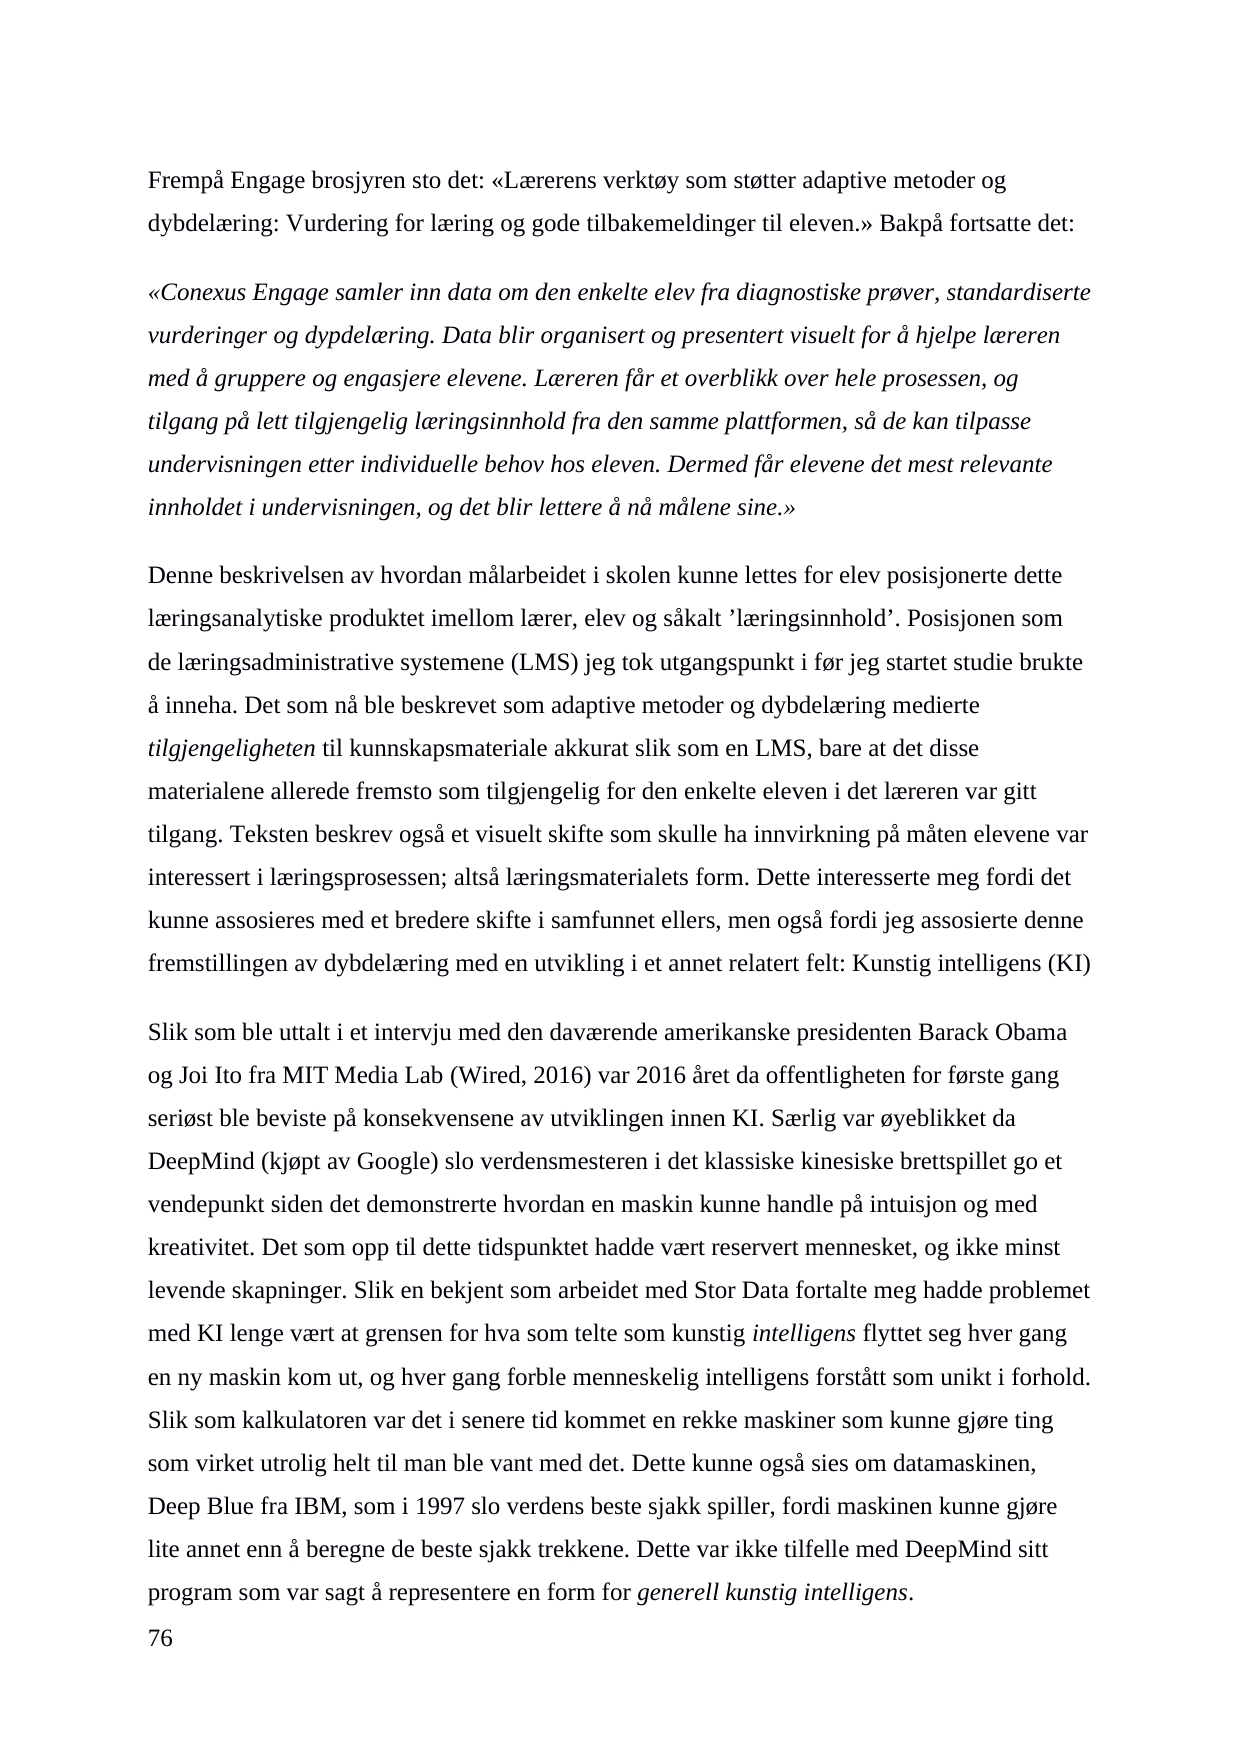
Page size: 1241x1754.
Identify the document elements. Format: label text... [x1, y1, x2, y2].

text Slik som ble uttalt i et intervju med den daværende amerikanske presidenten Barack Obama og Joi Ito fra MIT Media Lab (Wired, 2016) var 2016 året da offentligheten for første gang seriøst ble beviste på konsekvensene av utviklingen innen KI. Særlig var øyeblikket da DeepMind (kjøpt av Google) slo verdensmesteren i det klassiske kinesiske brettspillet go et vendepunkt siden det demonstrerte hvordan en maskin kunne handle på intuisjon og med kreativitet. Det som opp til dette tidspunktet hadde vært reservert mennesket, og ikke minst levende skapninger. Slik en bekjent som arbeidet med Stor Data fortalte meg hadde problemet med KI lenge vært at grensen for hva som telte som kunstig intelligens flyttet seg hver gang en ny maskin kom ut, og hver gang forble menneskelig intelligens forstått som unikt i forhold. Slik som kalkulatoren var det i senere tid kommet en rekke maskiner som kunne gjøre ting som virket utrolig helt til man ble vant med det. Dette kunne også sies om datamaskinen, Deep Blue fra IBM, som i 1997 slo verdens beste sjakk spiller, fordi maskinen kunne gjøre lite annet enn å beregne de beste sjakk trekkene. Dette var ikke tilfelle med DeepMind sitt program som var sagt å representere en form for generell kunstig intelligens. [148, 1017, 1092, 1606]
text Frempå Engage brosjyren sto det: «Lærerens verktøy som støtter adaptive metoder og dybdelæring: Vurdering for læring og gode tilbakemeldinger til eleven.» Bakpå fortsatte det: [148, 165, 1092, 237]
text «Conexus Engage samler inn data om den enkelte elev fra diagnostiske prøver, standardiserte vurderinger og dypdelæring. Data blir organisert og presentert visuelt for å hjelpe læreren med å gruppere og engasjere elevene. Læreren får et overblikk over hele prosessen, og tilgang på lett tilgjengelig læringsinnhold fra den samme plattformen, så de kan tilpasse undervisningen etter individuelle behov hos eleven. Dermed får elevene det mest relevante innholdet i undervisningen, og det blir lettere å nå målene sine.» [148, 277, 1092, 521]
text Denne beskrivelsen av hvordan målarbeidet i skolen kunne lettes for elev posisjonerte dette læringsanalytiske produktet imellom lærer, elev og såkalt ’læringsinnhold’. Posisjonen som de læringsadministrative systemene (LMS) jeg tok utgangspunkt i før jeg startet studie brukte å inneha. Det som nå ble beskrevet som adaptive metoder og dybdelæring medierte tilgjengeligheten til kunnskapsmateriale akkurat slik som en LMS, bare at det disse materialene allerede fremsto som tilgjengelig for den enkelte eleven i det læreren var gitt tilgang. Teksten beskrev også et visuelt skifte som skulle ha innvirkning på måten elevene var interessert i læringsprosessen; altså læringsmaterialets form. Dette interesserte meg fordi det kunne assosieres med et bredere skifte i samfunnet ellers, men også fordi jeg assosierte denne fremstillingen av dybdelæring med en utvikling i et annet relatert felt: Kunstig intelligens (KI) [148, 560, 1092, 977]
